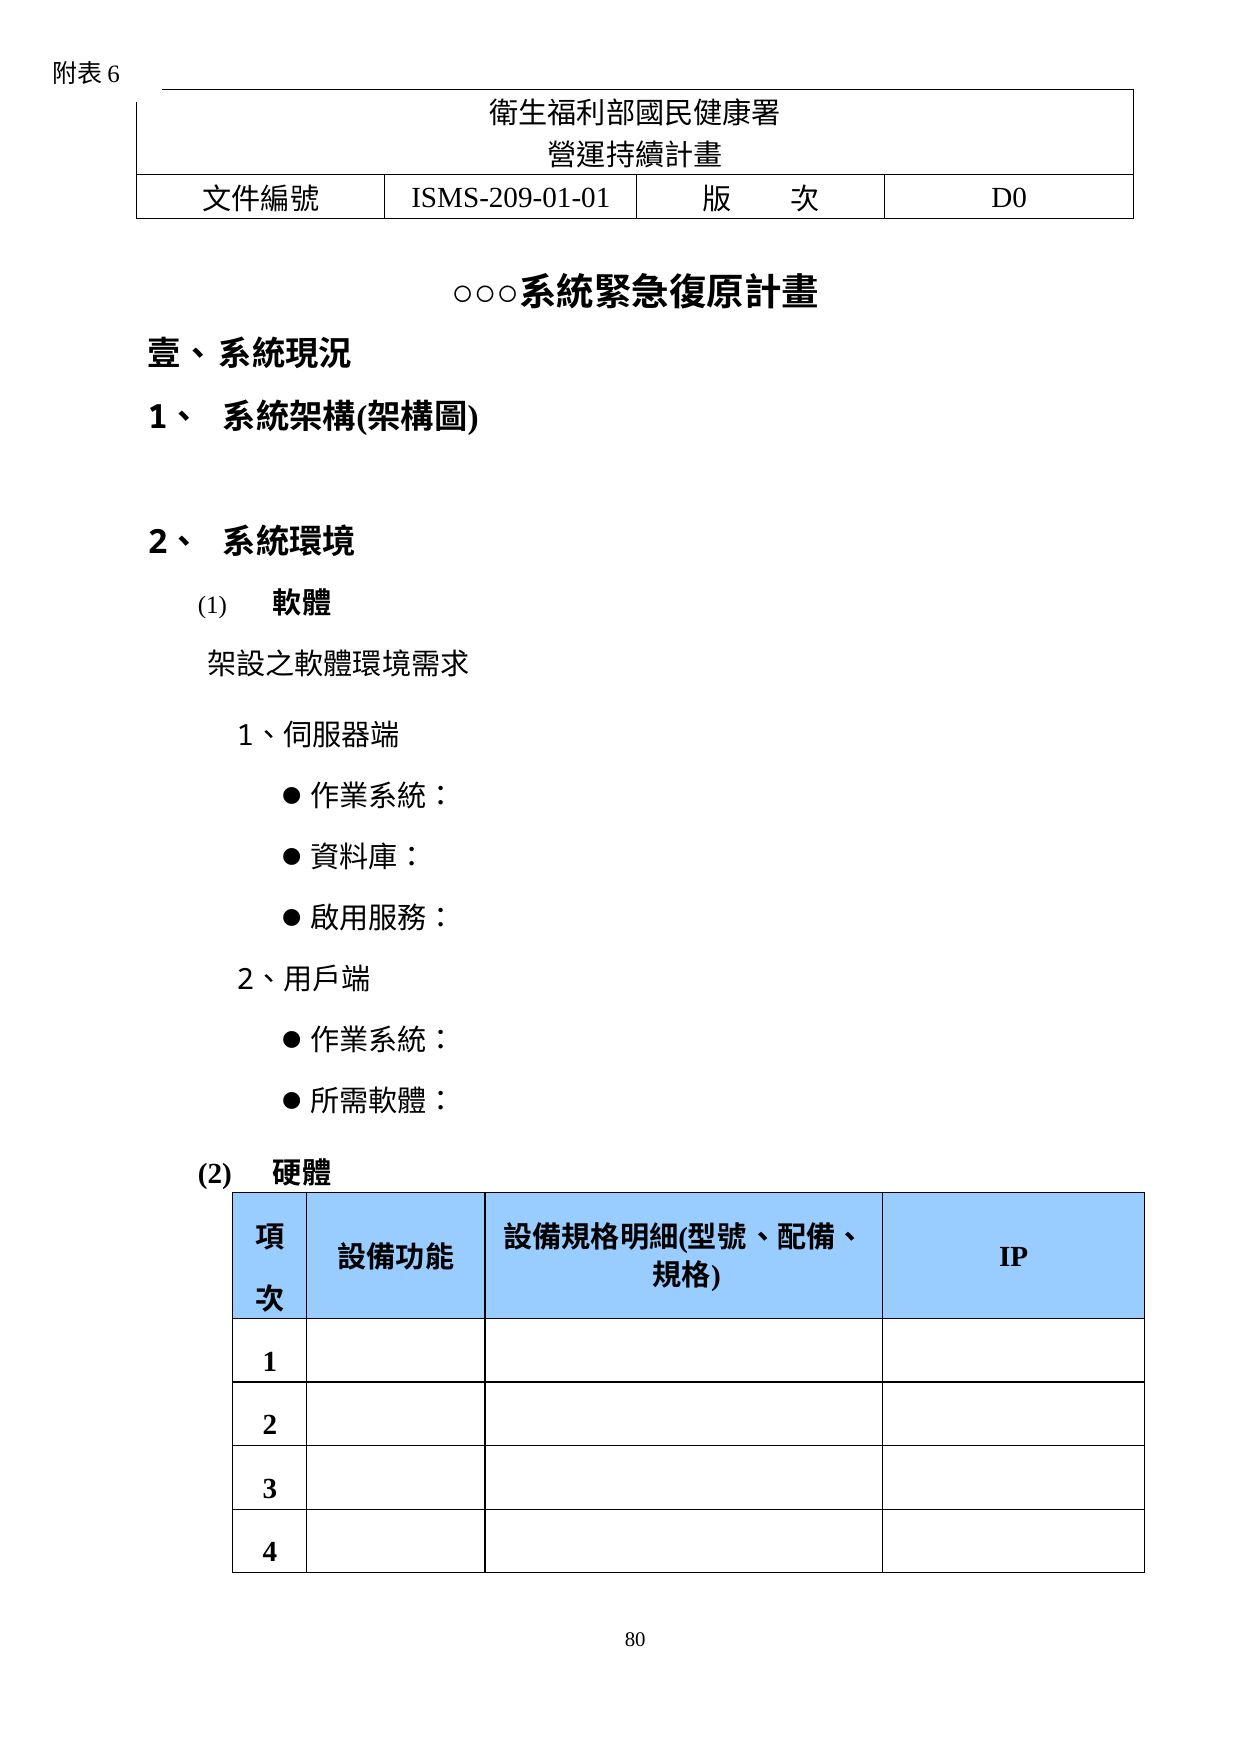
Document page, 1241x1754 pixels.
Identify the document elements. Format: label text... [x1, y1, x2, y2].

table_header IP [883, 1193, 1144, 1318]
table_header 設備功能 [307, 1193, 484, 1318]
text ○○○系統緊急復原計畫 [148, 247, 1122, 309]
table_cell 4 [233, 1510, 306, 1572]
list 用戶端 [236, 956, 1122, 998]
table_cell 3 [233, 1446, 306, 1508]
table_cell 2 [233, 1383, 306, 1445]
table_cell [307, 1383, 484, 1445]
list 系統現況 [148, 309, 1122, 372]
text [37, 46, 162, 102]
list 系統環境 [148, 497, 1122, 559]
table_cell [883, 1446, 1144, 1508]
table_cell [883, 1383, 1144, 1445]
table_cell [486, 1383, 882, 1445]
text 附表6 [52, 53, 147, 89]
list 作業系統： [281, 1017, 1122, 1059]
table_header 設備規格明細(型號 、配備、 規格) [486, 1193, 882, 1318]
list 伺服器端 [236, 711, 1122, 754]
list 資料庫： [281, 833, 1122, 876]
table_cell [883, 1510, 1144, 1572]
table_cell [883, 1319, 1144, 1381]
table_cell [307, 1319, 484, 1381]
text 架設之軟體環境需求 [207, 641, 1122, 683]
list 啟用服務： [281, 894, 1122, 937]
list 所需軟體： [281, 1078, 1122, 1120]
table_header 項次 [233, 1193, 306, 1318]
list 硬體 [198, 1129, 1122, 1192]
table_cell [307, 1446, 484, 1508]
table_cell [486, 1510, 882, 1572]
list 軟體 [198, 559, 1122, 622]
table_cell [307, 1510, 484, 1572]
table_cell 1 [233, 1319, 306, 1381]
table_cell [486, 1319, 882, 1381]
list 系統架構(架構圖) [148, 372, 1122, 434]
list 作業系統： [281, 772, 1122, 815]
table_cell [486, 1446, 882, 1508]
